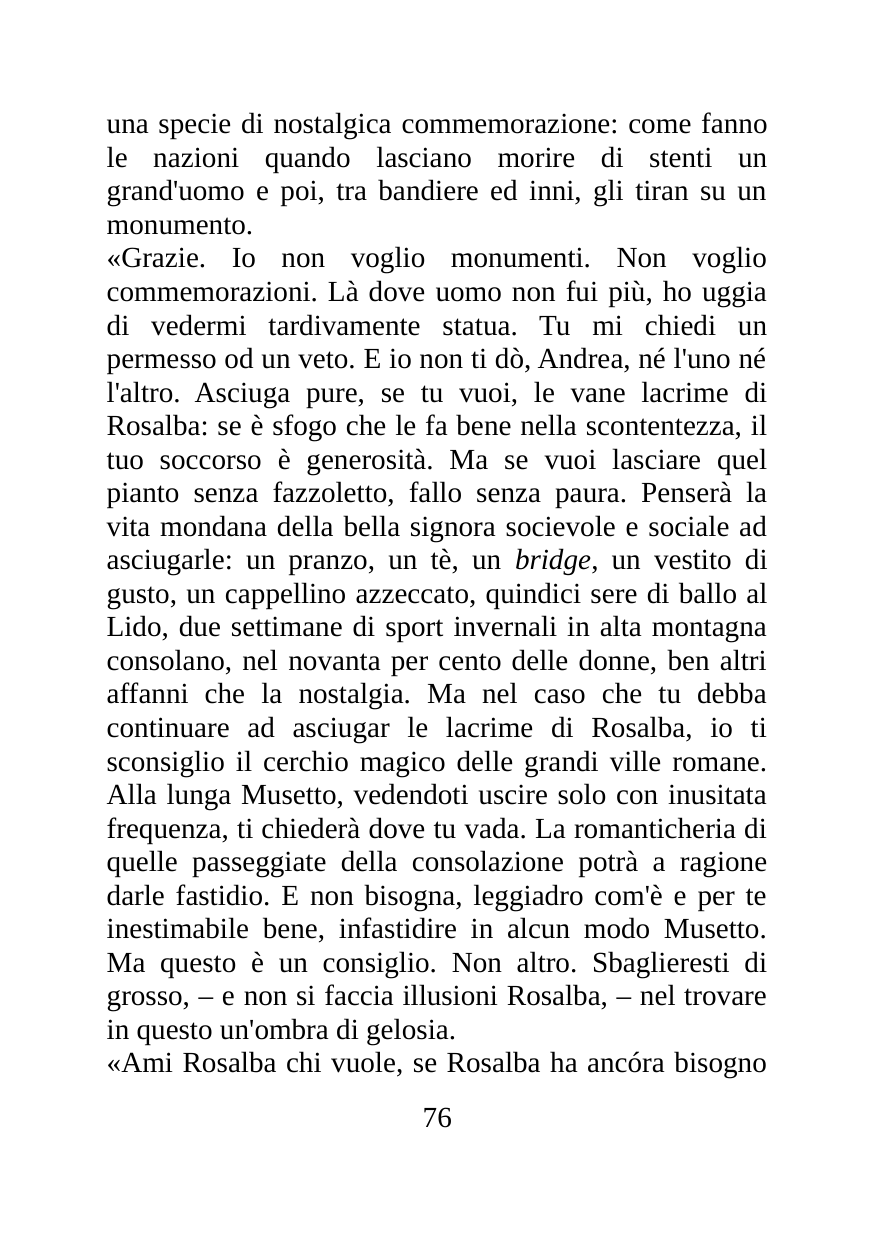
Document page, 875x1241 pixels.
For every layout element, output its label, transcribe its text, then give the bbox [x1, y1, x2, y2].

text una specie di nostalgica commemorazione: come fanno le nazioni quando lasciano morire di stenti un grand'uomo e poi, tra bandiere ed inni, gli tiran su un monumento. [106, 106, 768, 241]
text «Ami Rosalba chi vuole, se Rosalba ha ancóra bisogno [106, 1046, 768, 1079]
text «Grazie. Io non voglio monumenti. Non voglio commemorazioni. Là dove uomo non fui più, ho uggia di vedermi tardivamente statua. Tu mi chiedi un permesso od un veto. E io non ti dò, Andrea, né l'uno né l'altro. Asciuga pure, se tu vuoi, le vane lacrime di Rosalba: se è sfogo che le fa bene nella scontentezza, il tuo soccorso è generosità. Ma se vuoi lasciare quel pianto senza fazzoletto, fallo senza paura. Penserà la vita mondana della bella signora socievole e sociale ad asciugarle: un pranzo, un tè, un bridge, un vestito di gusto, un cappellino azzeccato, quindici sere di ballo al Lido, due settimane di sport invernali in alta montagna consolano, nel novanta per cento delle donne, ben altri affanni che la nostalgia. Ma nel caso che tu debba continuare ad asciugar le lacrime di Rosalba, io ti sconsiglio il cerchio magico delle grandi ville romane. Alla lunga Musetto, vedendoti uscire solo con inusitata frequenza, ti chiederà dove tu vada. La romanticheria di quelle passeggiate della consolazione potrà a ragione darle fastidio. E non bisogna, leggiadro com'è e per te inestimabile bene, infastidire in alcun modo Musetto. Ma questo è un consiglio. Non altro. Sbaglieresti di grosso, – e non si faccia illusioni Rosalba, – nel trovare in questo un'ombra di gelosia. [106, 241, 768, 1046]
